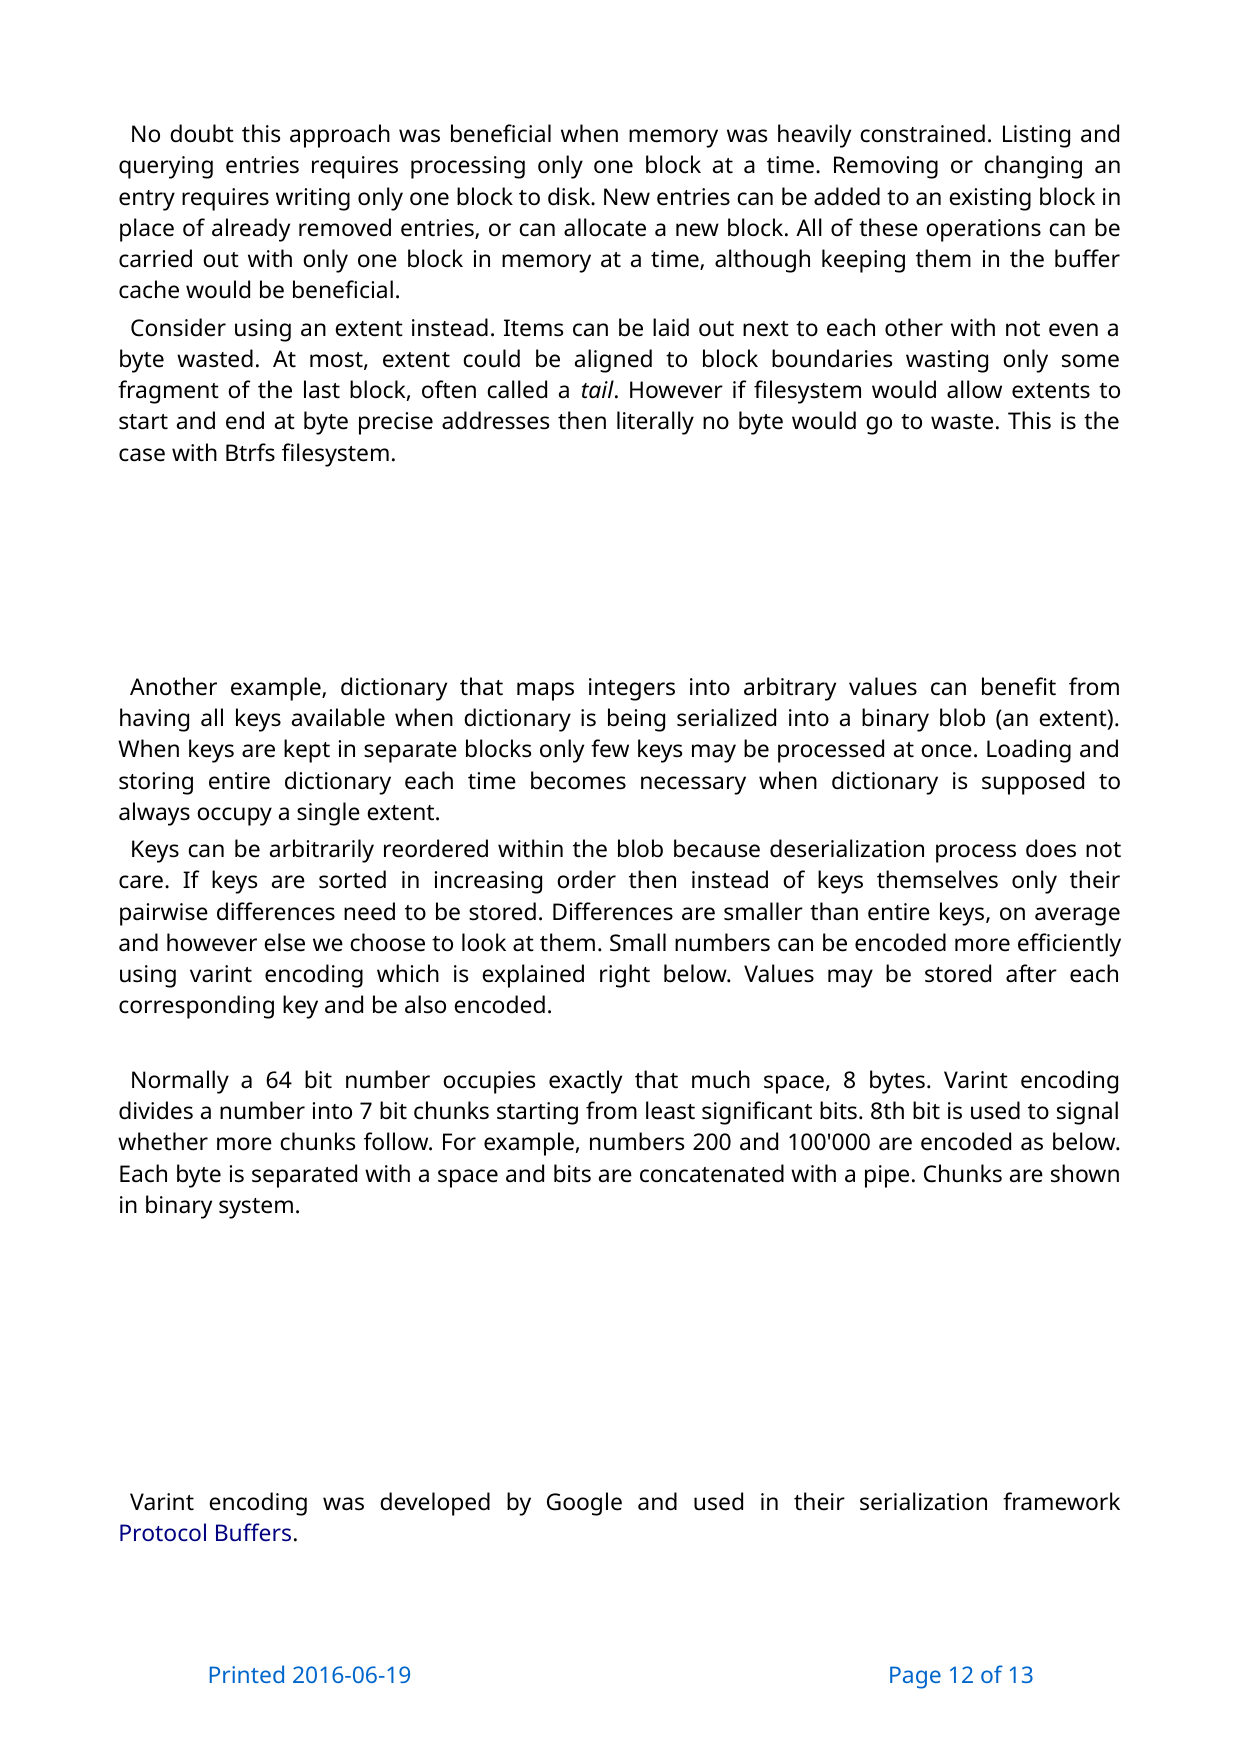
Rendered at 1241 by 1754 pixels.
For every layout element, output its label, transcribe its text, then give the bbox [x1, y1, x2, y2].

text Another example, dictionary that maps integers into arbitrary values can benefit from having all keys available when dictionary is being serialized into a binary blob (an extent). When keys are kept in separate blocks only few keys may be processed at once. Loading and storing entire dictionary each time becomes necessary when dictionary is supposed to always occupy a single extent. [118, 671, 1122, 827]
text No doubt this approach was beneficial when memory was heavily constrained. Listing and querying entries requires processing only one block at a time. Removing or changing an entry requires writing only one block to disk. New entries can be added to an existing block in place of already removed entries, or can allocate a new block. All of these operations can be carried out with only one block in memory at a time, although keeping them in the buffer cache would be beneficial. [118, 118, 1122, 306]
text Keys can be arbitrarily reordered within the blob because deserialization process does not care. If keys are sorted in increasing order then instead of keys themselves only their pairwise differences need to be stored. Differences are smaller than entire keys, on average and however else we choose to look at them. Small numbers can be encoded more efficiently using varint encoding which is explained right below. Values may be stored after each corresponding key and be also encoded. [118, 833, 1122, 1021]
text Normally a 64 bit number occupies exactly that much space, 8 bytes. Varint encoding divides a number into 7 bit chunks starting from least significant bits. 8th bit is used to signal whether more chunks follow. For example, numbers 200 and 100'000 are encoded as below. Each byte is separated with a space and bits are concatenated with a pipe. Chunks are shown in binary system. [118, 1064, 1122, 1220]
text Consider using an extent instead. Items can be laid out next to each other with not even a byte wasted. At most, extent could be aligned to block boundaries wasting only some fragment of the last block, often called a tail. However if filesystem would allow extents to start and end at byte precise addresses then literally no byte would go to waste. This is the case with Btrfs filesystem. [118, 312, 1122, 468]
text Varint encoding was developed by Google and used in their serialization framework Protocol Buffers. [118, 1486, 1122, 1548]
